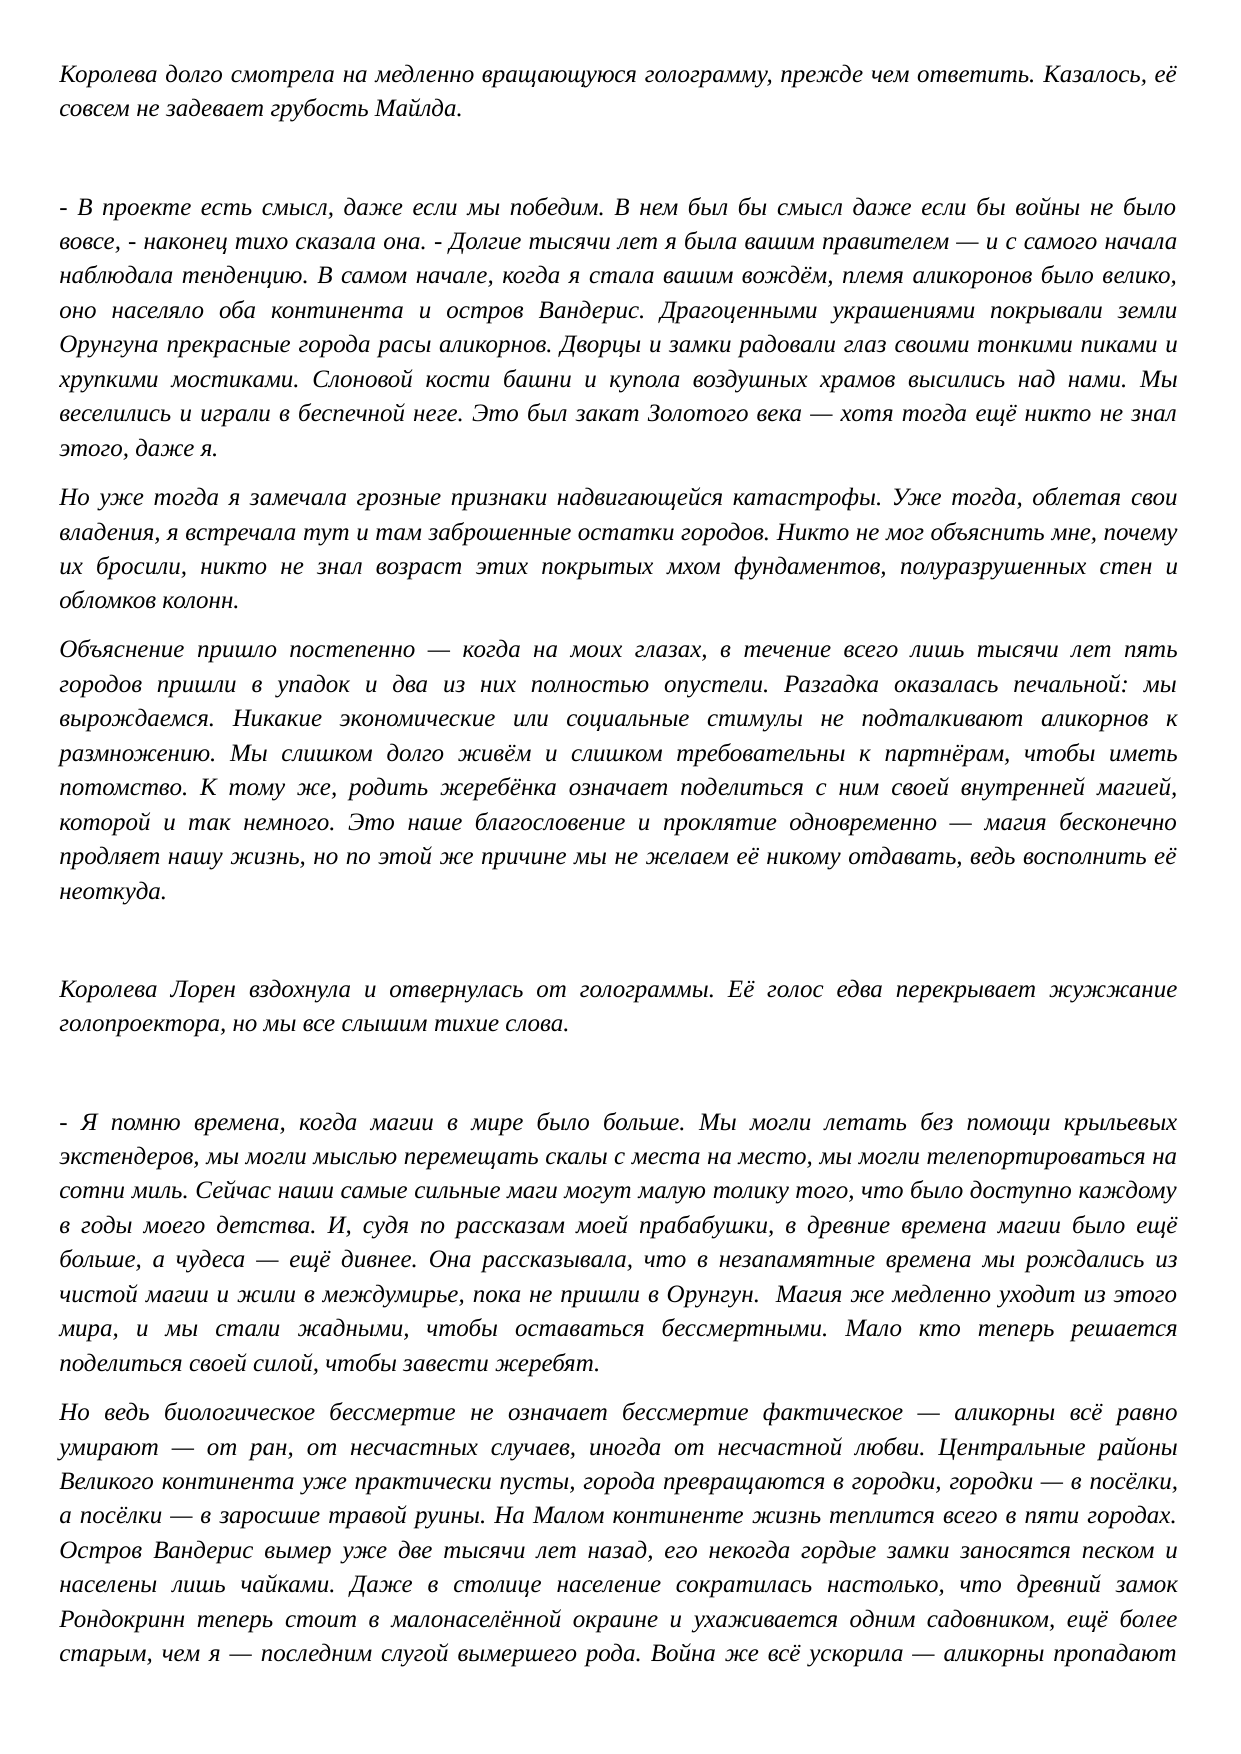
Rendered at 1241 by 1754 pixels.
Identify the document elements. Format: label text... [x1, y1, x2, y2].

text Королева Лорен вздохнула и отвернулась от голограммы. Её голос едва перекрывает жужжание голопроектора, но мы все слышим тихие слова. [59, 974, 1181, 1037]
text - Я помню времена, когда магии в мире было больше. Мы могли летать без помощи крыльевых экстендеров, мы могли мыслью перемещать скалы с места на место, мы могли телепортироваться на сотни миль. Сейчас наши самые сильные маги могут малую толику того, что было доступно каждому в годы моего детства. И, судя по рассказам моей прабабушки, в древние времена магии было ещё больше, а чудеса — ещё дивнее. Она рассказывала, что в незапамятные времена мы рождались из чистой магии и жили в междумирье, пока не пришли в Орунгун. Магия же медленно уходит из этого мира, и мы стали жадными, чтобы оставаться бессмертными. Мало кто теперь решается поделиться своей силой, чтобы завести жеребят. [59, 1107, 1181, 1377]
text Объяснение пришло постепенно — когда на моих глазах, в течение всего лишь тысячи лет пять городов пришли в упадок и два из них полностью опустели. Разгадка оказалась печальной: мы вырождаемся. Никакие экономические или социальные стимулы не подталкивают аликорнов к размножению. Мы слишком долго живём и слишком требовательны к партнёрам, чтобы иметь потомство. К тому же, родить жеребёнка означает поделиться с ним своей внутренней магией, которой и так немного. Это наше благословение и проклятие одновременно — магия бесконечно продляет нашу жизнь, но по этой же причине мы не желаем её никому отдавать, ведь восполнить её неоткуда. [59, 634, 1181, 905]
text - В проекте есть смысл, даже если мы победим. В нем был бы смысл даже если бы войны не было вовсе, - наконец тихо сказала она. - Долгие тысячи лет я была вашим правителем — и с самого начала наблюдала тенденцию. В самом начале, когда я стала вашим вождём, племя аликоронов было велико, оно населяло оба континента и остров Вандерис. Драгоценными украшениями покрывали земли Орунгуна прекрасные города расы аликорнов. Дворцы и замки радовали глаз своими тонкими пиками и хрупкими мостиками. Слоновой кости башни и купола воздушных храмов высились над нами. Мы веселились и играли в беспечной неге. Это был закат Золотого века — хотя тогда ещё никто не знал этого, даже я. [59, 192, 1181, 462]
text Но уже тогда я замечала грозные признаки надвигающейся катастрофы. Уже тогда, облетая свои владения, я встречала тут и там заброшенные остатки городов. Никто не мог объяснить мне, почему их бросили, никто не знал возраст этих покрытых мхом фундаментов, полуразрушенных стен и обломков колонн. [59, 482, 1181, 614]
text Королева долго смотрела на медленно вращающуюся голограмму, прежде чем ответить. Казалось, её совсем не задевает грубость Майлда. [59, 59, 1181, 122]
text Но ведь биологическое бессмертие не означает бессмертие фактическое — аликорны всё равно умирают — от ран, от несчастных случаев, иногда от несчастной любви. Центральные районы Великого континента уже практически пусты, города превращаются в городки, городки — в посёлки, а посёлки — в заросшие травой руины. На Малом континенте жизнь теплится всего в пяти городах. Остров Вандерис вымер уже две тысячи лет назад, его некогда гордые замки заносятся песком и населены лишь чайками. Даже в столице население сократилась настолько, что древний замок Рондокринн теперь стоит в малонаселённой окраине и ухаживается одним садовником, ещё более старым, чем я — последним слугой вымершего рода. Война же всё ускорила — аликорны пропадают [59, 1397, 1181, 1667]
